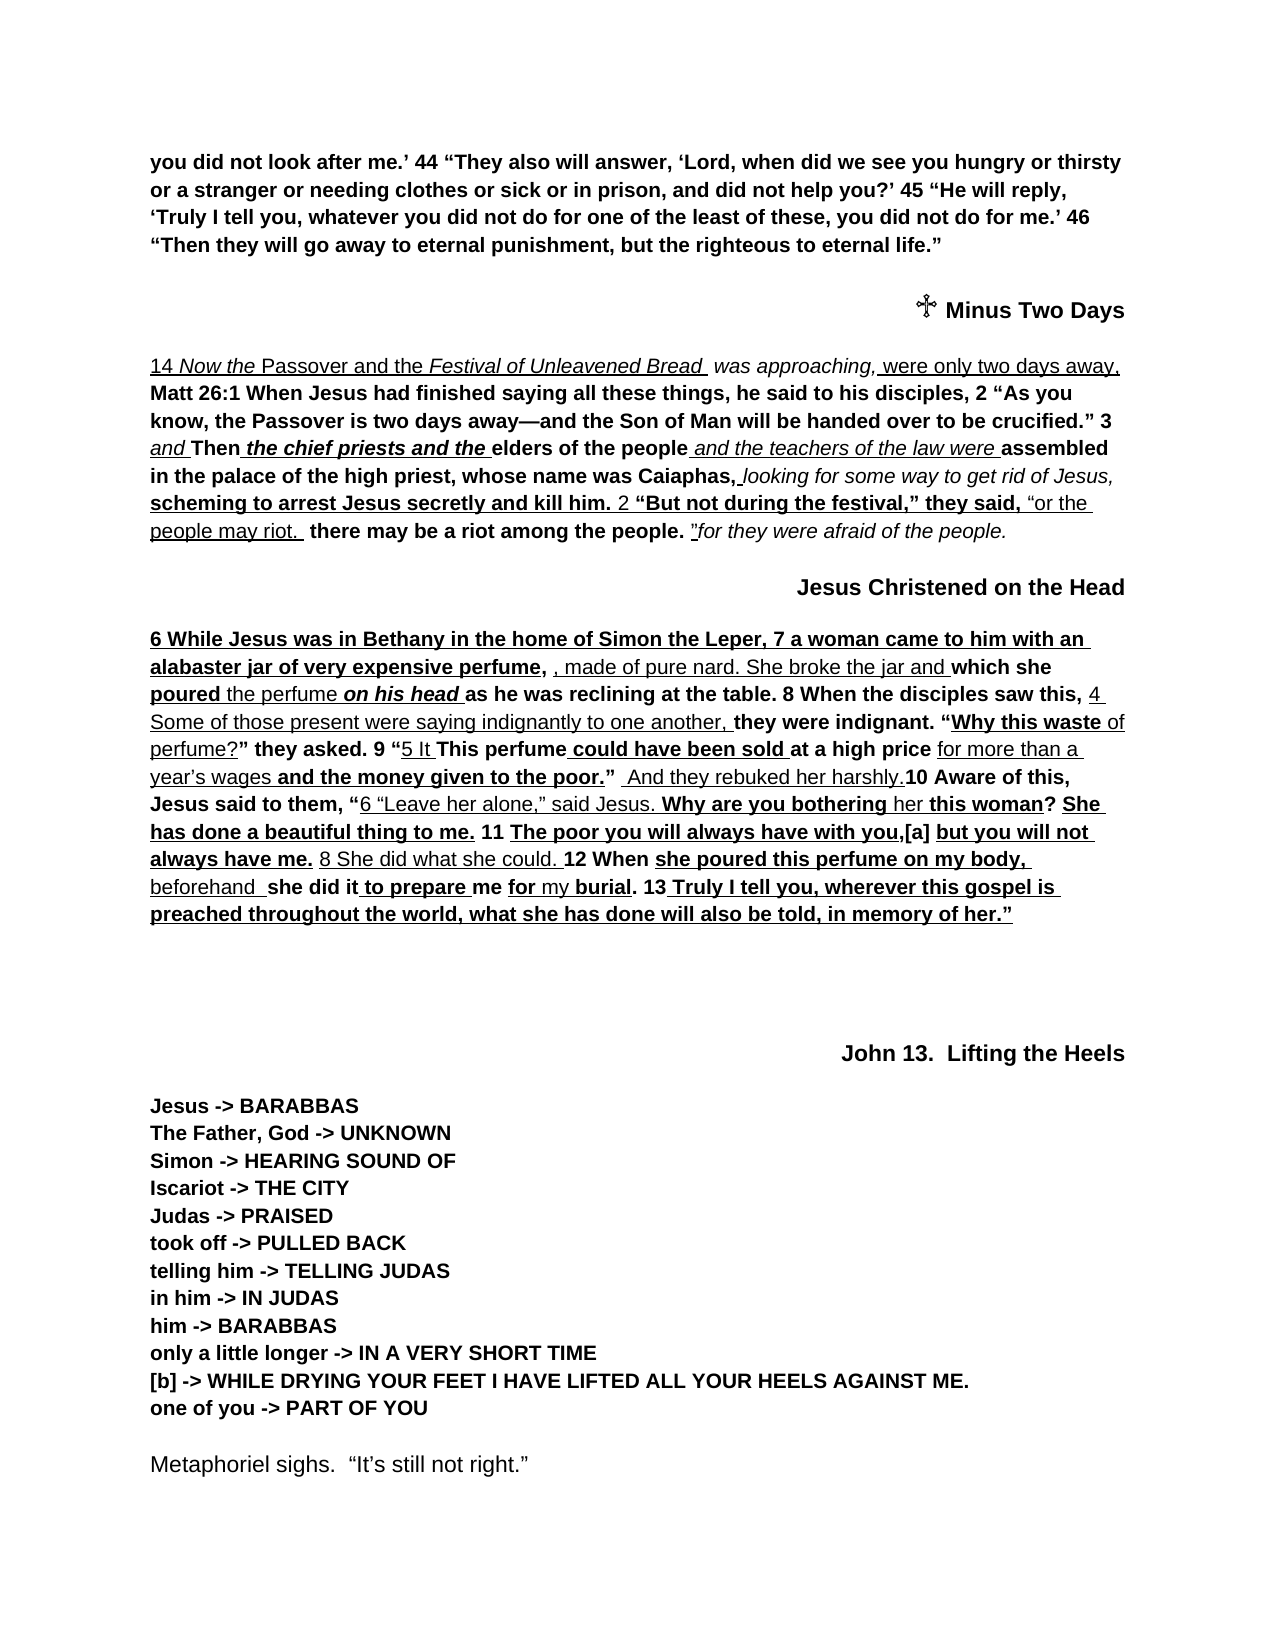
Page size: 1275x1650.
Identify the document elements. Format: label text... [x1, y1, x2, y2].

text one of you -> PART OF YOU [150, 1396, 1125, 1420]
text took off -> PULLED BACK [150, 1231, 1125, 1255]
subtitle ♱ Minus Two Days [150, 287, 1125, 326]
text him -> BARABBAS [150, 1314, 1125, 1338]
text in him -> IN JUDAS [150, 1286, 1125, 1310]
text [b] -> WHILE DRYING YOUR FEET I HAVE LIFTED ALL YOUR HEELS AGAINST ME. [150, 1369, 1125, 1393]
subtitle John 13. Lifting the Heels [150, 1040, 1125, 1066]
text The Father, God -> UNKNOWN [150, 1121, 1125, 1145]
text Simon -> HEARING SOUND OF [150, 1149, 1125, 1173]
text and Then the chief priests and the elders of the people and the teachers of the law were assembled in the palace of the high priest, whose name was Caiaphas, looking for some way to get rid of Jesus, scheming to arrest Jesus secretly and kill him. 2 “But not during the festival,” they said, “or the people may riot. there may be a riot among the people. ”for they were afraid of the people. [150, 436, 1125, 542]
text Jesus -> BARABBAS [150, 1094, 1125, 1118]
text Metaphoriel sighs. “It’s still not right.” [150, 1451, 1125, 1477]
text Judas -> PRAISED [150, 1204, 1125, 1228]
text you did not look after me.’ 44 “They also will answer, ‘Lord, when did we see you hungry or thirsty or a stranger or needing clothes or sick or in prison, and did not help you?’ 45 “He will reply, ‘Truly I tell you, whatever you did not do for one of the least of these, you did not do for me.’ 46 “Then they will go away to eternal punishment, but the righteous to eternal life.” [150, 150, 1125, 256]
text only a little longer -> IN A VERY SHORT TIME [150, 1341, 1125, 1365]
text Iscariot -> THE CITY [150, 1176, 1125, 1200]
text 6 While Jesus was in Bethany in the home of Simon the Leper, 7 a woman came to him with an alabaster jar of very expensive perfume, , made of pure nard. She broke the jar and which she poured the perfume on his head as he was reclining at the table. 8 When the disciples saw this, 4 Some of those present were saying indignantly to one another, they were indignant. “Why this waste of perfume?” they asked. 9 “5 It This perfume could have been sold at a high price for more than a year’s wages and the money given to the poor.” And they rebuked her harshly.10 Aware of this, Jesus said to them, “6 “Leave her alone,” said Jesus. Why are you bothering her this woman? She has done a beautiful thing to me. 11 The poor you will always have with you,[a] but you will not always have me. 8 She did what she could. 12 When she poured this perfume on my body, beforehand she did it to prepare me for my burial. 13 Truly I tell you, wherever this gospel is preached throughout the world, what she has done will also be told, in memory of her.” [150, 627, 1125, 926]
subtitle Jesus Christened on the Head [150, 573, 1125, 600]
text telling him -> TELLING JUDAS [150, 1259, 1125, 1283]
text 14 Now the Passover and the Festival of Unleavened Bread was approaching, were only two days away, Matt 26:1 When Jesus had finished saying all these things, he said to his disciples, 2 “As you know, the Passover is two days away—and the Son of Man will be handed over to be crucified.” 3 [150, 353, 1125, 432]
